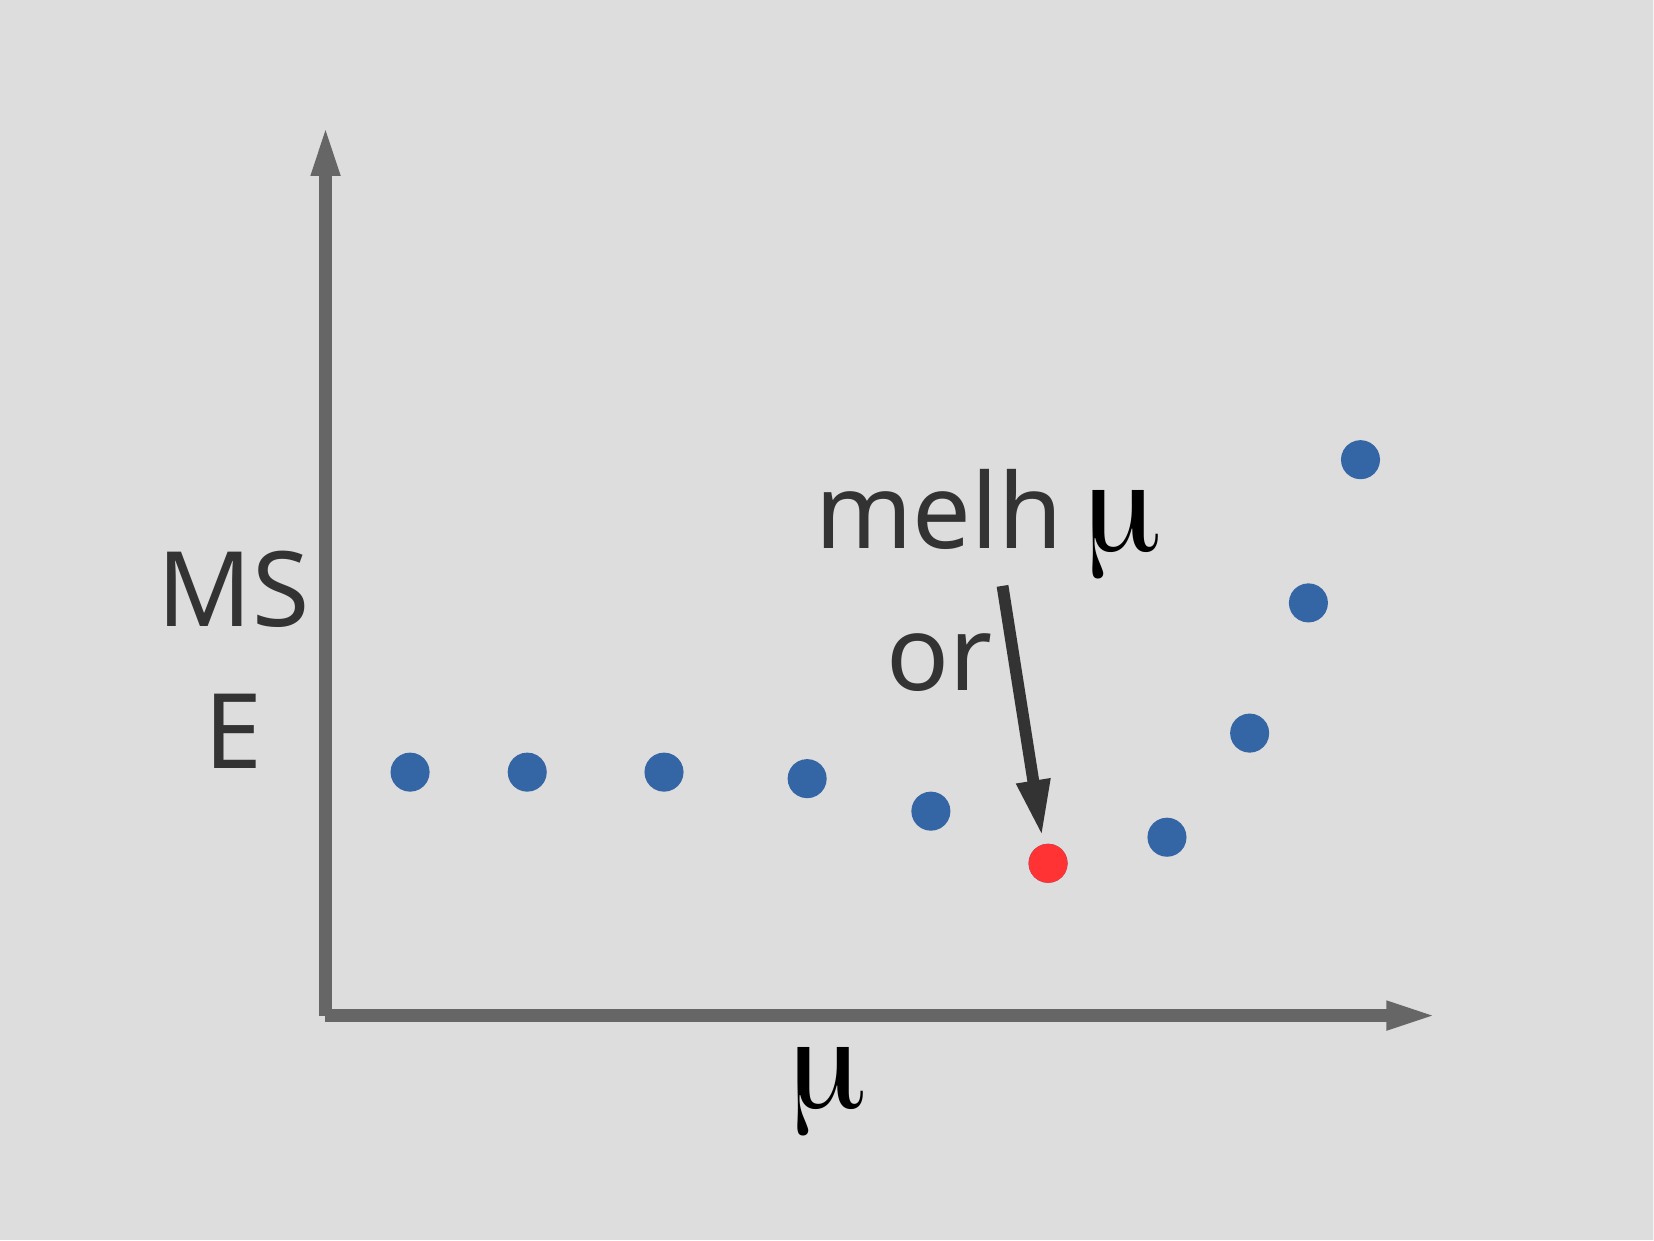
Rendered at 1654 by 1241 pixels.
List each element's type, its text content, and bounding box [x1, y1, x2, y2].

chart [1075, 484, 1172, 586]
text_box [1288, 583, 1328, 623]
text_box [911, 791, 951, 831]
text_box [1028, 843, 1068, 883]
text_box MSE [143, 507, 352, 658]
text_box [1340, 440, 1381, 480]
text_box [507, 752, 547, 792]
text_box [787, 759, 827, 799]
text_box melhor [800, 429, 1140, 612]
chart [780, 1041, 877, 1144]
text_box [390, 752, 430, 792]
text_box [1230, 713, 1270, 753]
text_box [644, 752, 684, 792]
text_box [1147, 817, 1187, 857]
